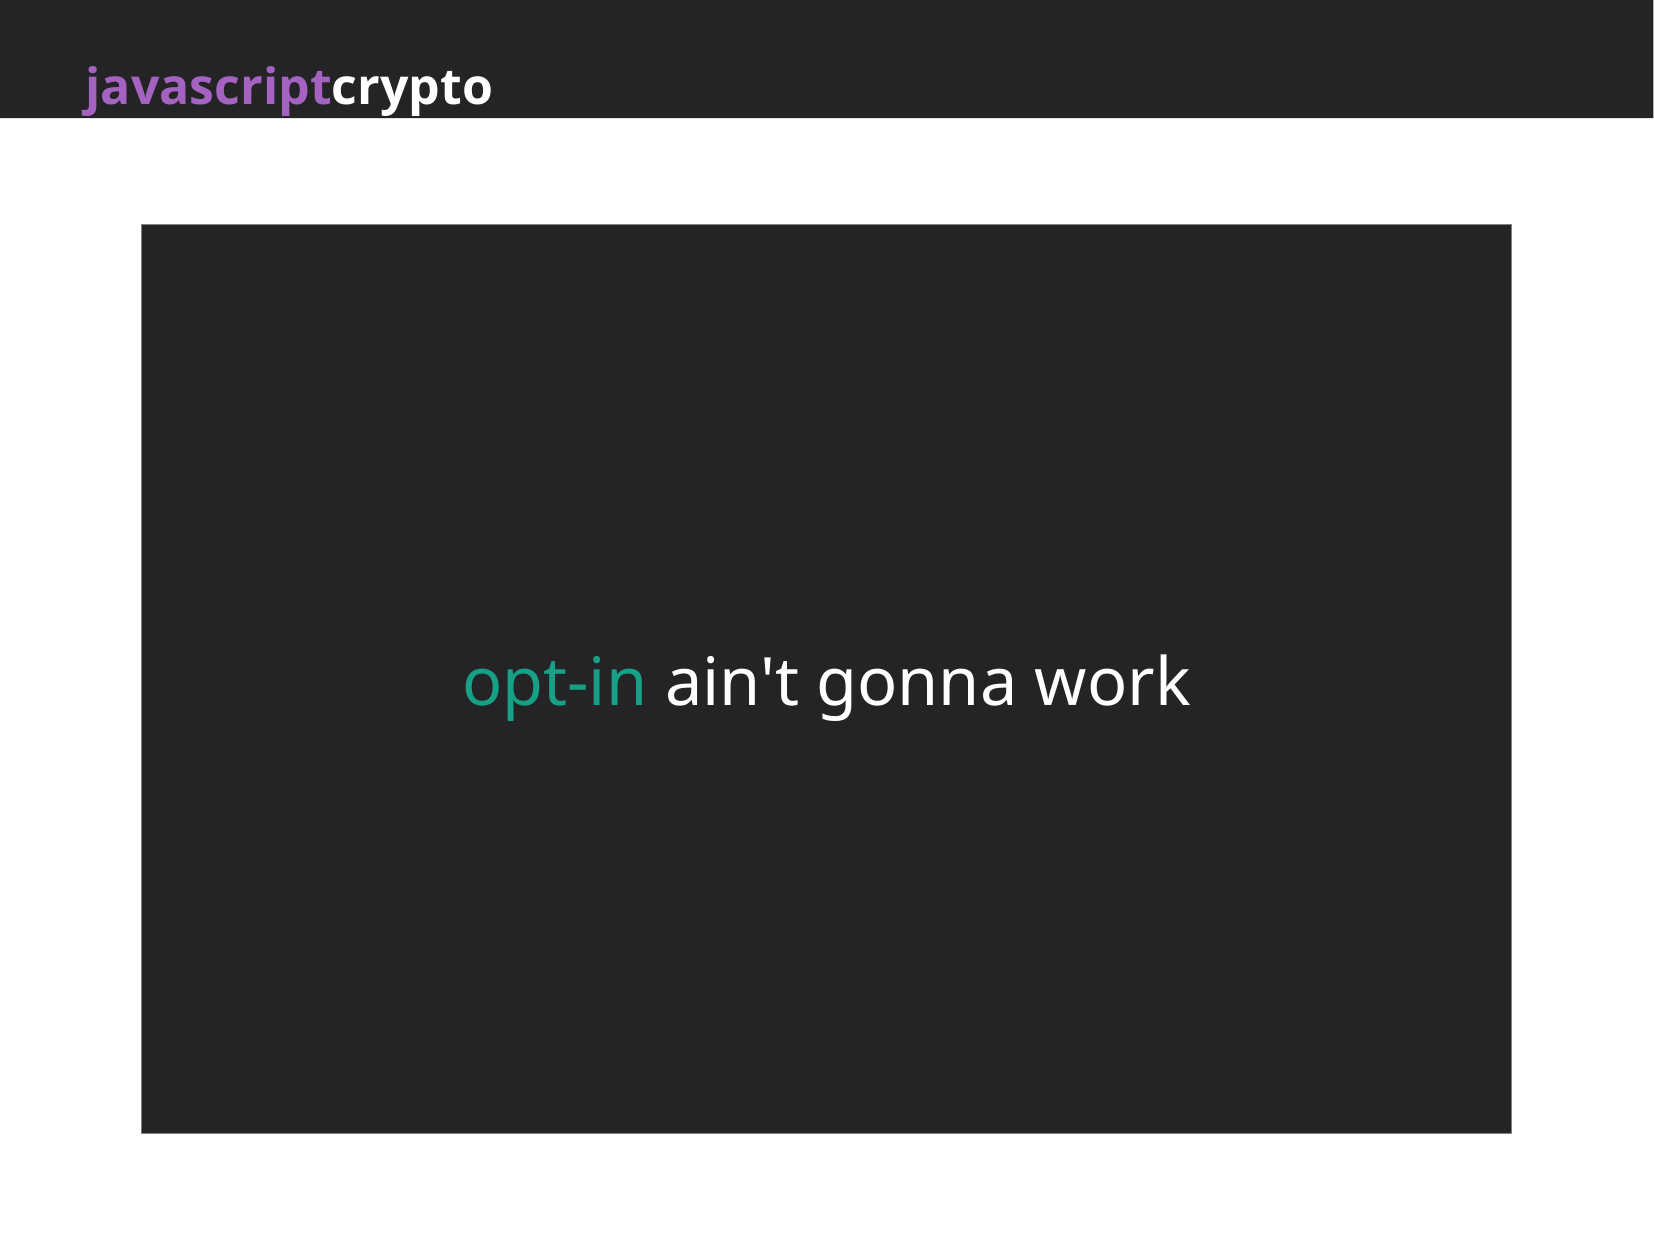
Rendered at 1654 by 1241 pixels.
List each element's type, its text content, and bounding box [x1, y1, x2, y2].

text_box opt-in ain't gonna work [141, 224, 1512, 1134]
text_box [165, 531, 1441, 1087]
text_box [0, 0, 1654, 119]
text_box javascriptcrypto [70, 43, 544, 119]
